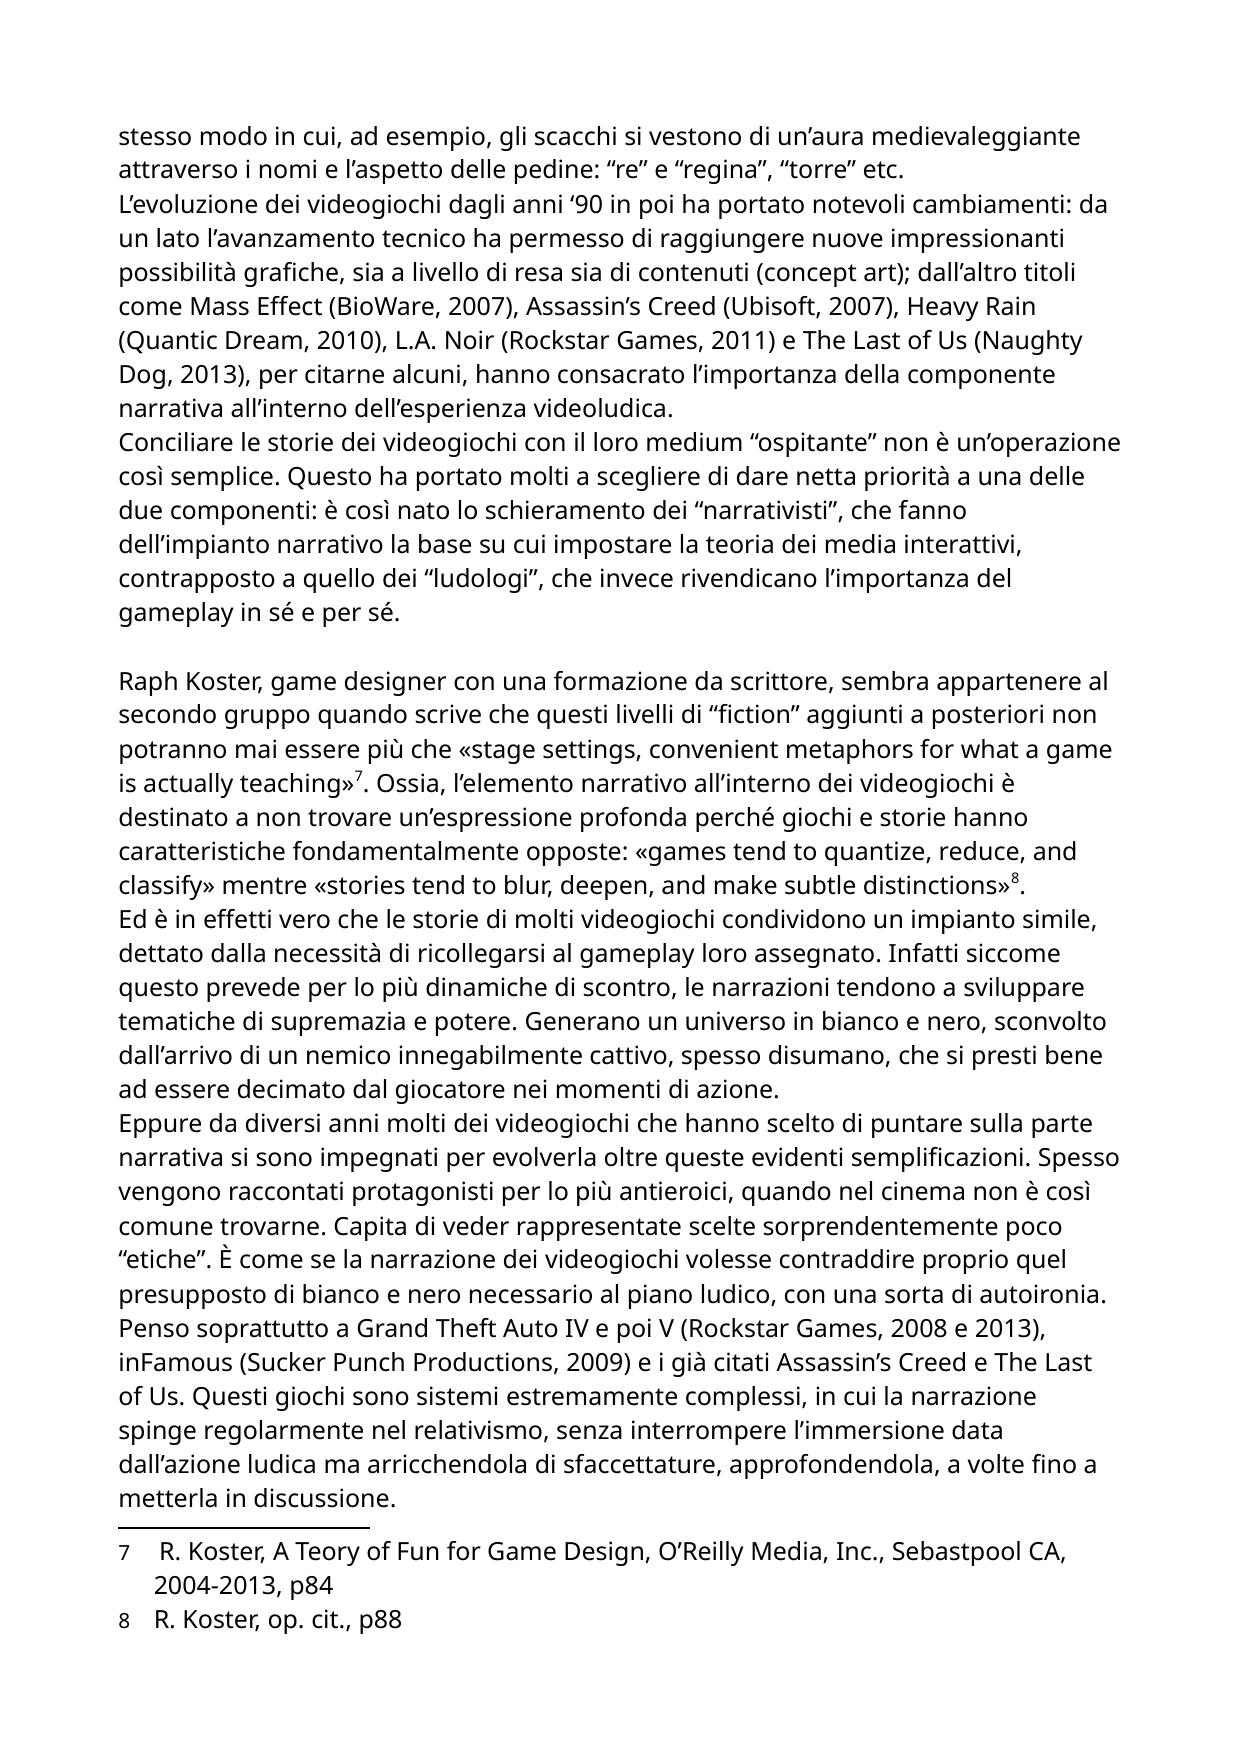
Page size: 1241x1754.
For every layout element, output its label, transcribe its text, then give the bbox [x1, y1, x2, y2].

text L’evoluzione dei videogiochi dagli anni ‘90 in poi ha portato notevoli cambiamenti: da un lato l’avanzamento tecnico ha permesso di raggiungere nuove impressionanti possibilità grafiche, sia a livello di resa sia di contenuti (concept art); dall’altro titoli come Mass Effect (BioWare, 2007), Assassin’s Creed (Ubisoft, 2007), Heavy Rain (Quantic Dream, 2010), L.A. Noir (Rockstar Games, 2011) e The Last of Us (Naughty Dog, 2013), per citarne alcuni, hanno consacrato l’importanza della componente narrativa all’interno dell’esperienza videoludica. [118, 186, 1122, 425]
text Conciliare le storie dei videogiochi con il loro medium “ospitante” non è un’operazione così semplice. Questo ha portato molti a scegliere di dare netta priorità a una delle due componenti: è così nato lo schieramento dei “narrativisti”, che fanno dell’impianto narrativo la base su cui impostare la teoria dei media interattivi, contrapposto a quello dei “ludologi”, che invece rivendicano l’importanza del gameplay in sé e per sé. [118, 425, 1122, 629]
text Raph Koster, game designer con una formazione da scrittore, sembra appartenere al secondo gruppo quando scrive che questi livelli di “fiction” aggiunti a posteriori non potranno mai essere più che «stage settings, convenient metaphors for what a game is actually teaching». Ossia, l’elemento narrativo all’interno dei videogiochi è destinato a non trovare un’espressione profonda perché giochi e storie hanno caratteristiche fondamentalmente opposte: «games tend to quantize, reduce, and classify» mentre «stories tend to blur, deepen, and make subtle distinctions». [118, 663, 1122, 902]
text stesso modo in cui, ad esempio, gli scacchi si vestono di un’aura medievaleggiante attraverso i nomi e l’aspetto delle pedine: “re” e “regina”, “torre” etc. [118, 118, 1122, 186]
text Eppure da diversi anni molti dei videogiochi che hanno scelto di puntare sulla parte narrativa si sono impegnati per evolverla oltre queste evidenti semplificazioni. Spesso vengono raccontati protagonisti per lo più antieroici, quando nel cinema non è così comune trovarne. Capita di veder rappresentate scelte sorprendentemente poco “etiche”. È come se la narrazione dei videogiochi volesse contraddire proprio quel presupposto di bianco e nero necessario al piano ludico, con una sorta di autoironia. Penso soprattutto a Grand Theft Auto IV e poi V (Rockstar Games, 2008 e 2013), inFamous (Sucker Punch Productions, 2009) e i già citati Assassin’s Creed e The Last of Us. Questi giochi sono sistemi estremamente complessi, in cui la narrazione spinge regolarmente nel relativismo, senza interrompere l’immersione data dall’azione ludica ma arricchendola di sfaccettature, approfondendola, a volte fino a metterla in discussione. [118, 1106, 1122, 1515]
text R. Koster, A Teory of Fun for Game Design, O’Reilly Media, Inc., Sebastpool CA, 2004-2013, p84 [118, 1534, 1122, 1602]
text Ed è in effetti vero che le storie di molti videogiochi condividono un impianto simile, dettato dalla necessità di ricollegarsi al gameplay loro assegnato. Infatti siccome questo prevede per lo più dinamiche di scontro, le narrazioni tendono a sviluppare tematiche di supremazia e potere. Generano un universo in bianco e nero, sconvolto dall’arrivo di un nemico innegabilmente cattivo, spesso disumano, che si presti bene ad essere decimato dal giocatore nei momenti di azione. [118, 902, 1122, 1106]
text R. Koster, op. cit., p88 [118, 1602, 1122, 1636]
